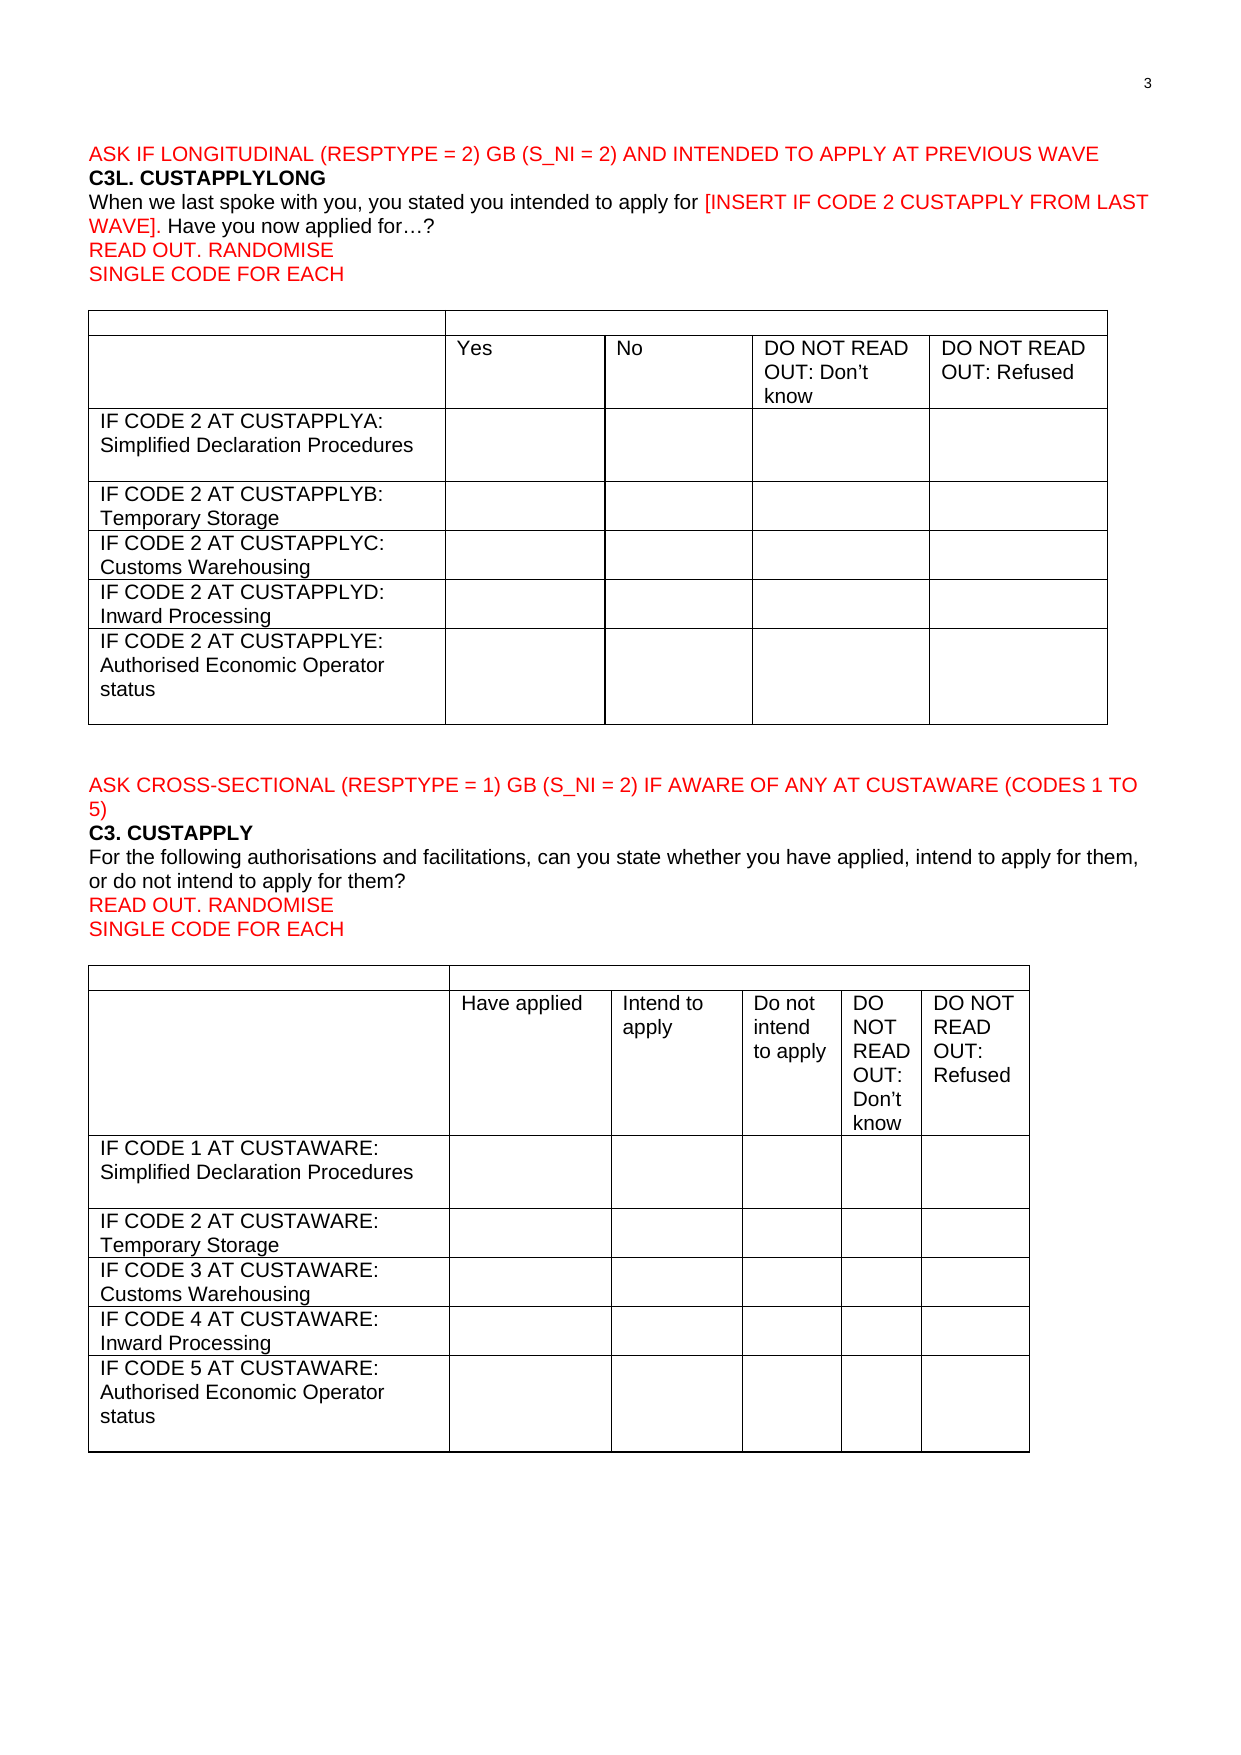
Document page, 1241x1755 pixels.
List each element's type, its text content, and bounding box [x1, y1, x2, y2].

table_cell IF CODE 2 AT CUSTAPPLYC: Customs Warehousing [89, 531, 445, 578]
table_cell [743, 1209, 841, 1257]
table_cell [450, 1258, 611, 1306]
table_header [446, 311, 1107, 335]
table_cell [446, 580, 604, 627]
table_cell [606, 482, 752, 529]
table_cell DO NOT READ OUT: Refused [930, 336, 1107, 408]
table_header [89, 311, 445, 335]
table_cell [753, 409, 929, 481]
table_cell [446, 629, 604, 724]
text ASK IF LONGITUDINAL (RESPTYPE = 2) GB (S_NI = 2) AND INTENDED TO APPLY AT PREVIOUS WAVE [89, 142, 1152, 166]
table_cell [612, 1356, 742, 1451]
table_cell [89, 336, 445, 408]
table_cell IF CODE 2 AT CUSTAPPLYA: Simplified Declaration Procedures [89, 409, 445, 481]
text SINGLE CODE FOR EACH [89, 917, 1152, 941]
table_cell [606, 531, 752, 578]
table_cell [450, 1136, 611, 1208]
table_cell [842, 1209, 921, 1257]
table_cell [922, 1356, 1029, 1451]
table_cell [922, 1258, 1029, 1306]
table_cell [922, 1136, 1029, 1208]
table_cell [89, 991, 449, 1135]
table_cell [743, 1258, 841, 1306]
table_cell [930, 409, 1107, 481]
text READ OUT. RANDOMISE [89, 238, 1152, 262]
table_cell IF CODE 2 AT CUSTAPPLYD: Inward Processing [89, 580, 445, 627]
table_cell IF CODE 2 AT CUSTAPPLYB: Temporary Storage [89, 482, 445, 529]
table_cell IF CODE 2 AT CUSTAPPLYE: Authorised Economic Operator status [89, 629, 445, 724]
text C3. CUSTAPPLY [89, 821, 1152, 845]
table_cell [446, 482, 604, 529]
table_cell [922, 1307, 1029, 1354]
table_cell [612, 1307, 742, 1354]
table_cell [930, 580, 1107, 627]
table_cell Intend to apply [612, 991, 742, 1135]
table_cell [743, 1356, 841, 1451]
table_cell Have applied [450, 991, 611, 1135]
table_cell IF CODE 5 AT CUSTAWARE: Authorised Economic Operator status [89, 1356, 449, 1451]
table_cell [842, 1307, 921, 1354]
table_cell [450, 1307, 611, 1354]
table_cell DO NOT READ OUT: Refused [922, 991, 1029, 1135]
table_cell [446, 531, 604, 578]
table_cell No [606, 336, 752, 408]
table_cell [612, 1258, 742, 1306]
table_cell [930, 482, 1107, 529]
table_header [450, 966, 1029, 990]
text ASK CROSS-SECTIONAL (RESPTYPE = 1) GB (S_NI = 2) IF AWARE OF ANY AT CUSTAWARE (CODES 1 TO 5) [89, 773, 1152, 821]
table_cell DO NOT READ OUT: Don’t know [753, 336, 929, 408]
table_cell IF CODE 2 AT CUSTAWARE: Temporary Storage [89, 1209, 449, 1257]
table_cell [930, 531, 1107, 578]
table_cell [842, 1136, 921, 1208]
table_cell [753, 629, 929, 724]
table_cell [753, 580, 929, 627]
table_cell IF CODE 3 AT CUSTAWARE: Customs Warehousing [89, 1258, 449, 1306]
table_cell IF CODE 4 AT CUSTAWARE: Inward Processing [89, 1307, 449, 1354]
table_cell [606, 580, 752, 627]
table_cell [612, 1136, 742, 1208]
table_cell [842, 1258, 921, 1306]
text SINGLE CODE FOR EACH [89, 262, 1152, 286]
table_cell Yes [446, 336, 604, 408]
table_cell [930, 629, 1107, 724]
table_cell [612, 1209, 742, 1257]
table_cell [606, 409, 752, 481]
table_cell IF CODE 1 AT CUSTAWARE: Simplified Declaration Procedures [89, 1136, 449, 1208]
table_cell [753, 531, 929, 578]
table_cell [922, 1209, 1029, 1257]
text For the following authorisations and facilitations, can you state whether you have applied, intend to apply for them, or do not intend to apply for them? [89, 845, 1152, 893]
table_cell [753, 482, 929, 529]
table_cell [606, 629, 752, 724]
table_cell [743, 1307, 841, 1354]
text C3L. CUSTAPPLYLONG [89, 166, 1152, 190]
table_cell [446, 409, 604, 481]
table_cell [743, 1136, 841, 1208]
table_cell [842, 1356, 921, 1451]
table_header [89, 966, 449, 990]
table_cell [450, 1356, 611, 1451]
table_cell [450, 1209, 611, 1257]
table_cell DO NOT READ OUT: Don’t know [842, 991, 921, 1135]
table_cell Do not intend to apply [743, 991, 841, 1135]
text READ OUT. RANDOMISE [89, 893, 1152, 917]
text When we last spoke with you, you stated you intended to apply for [INSERT IF CODE 2 CUSTAPPLY FROM LAST WAVE]. Have you now applied for…? [89, 190, 1152, 238]
